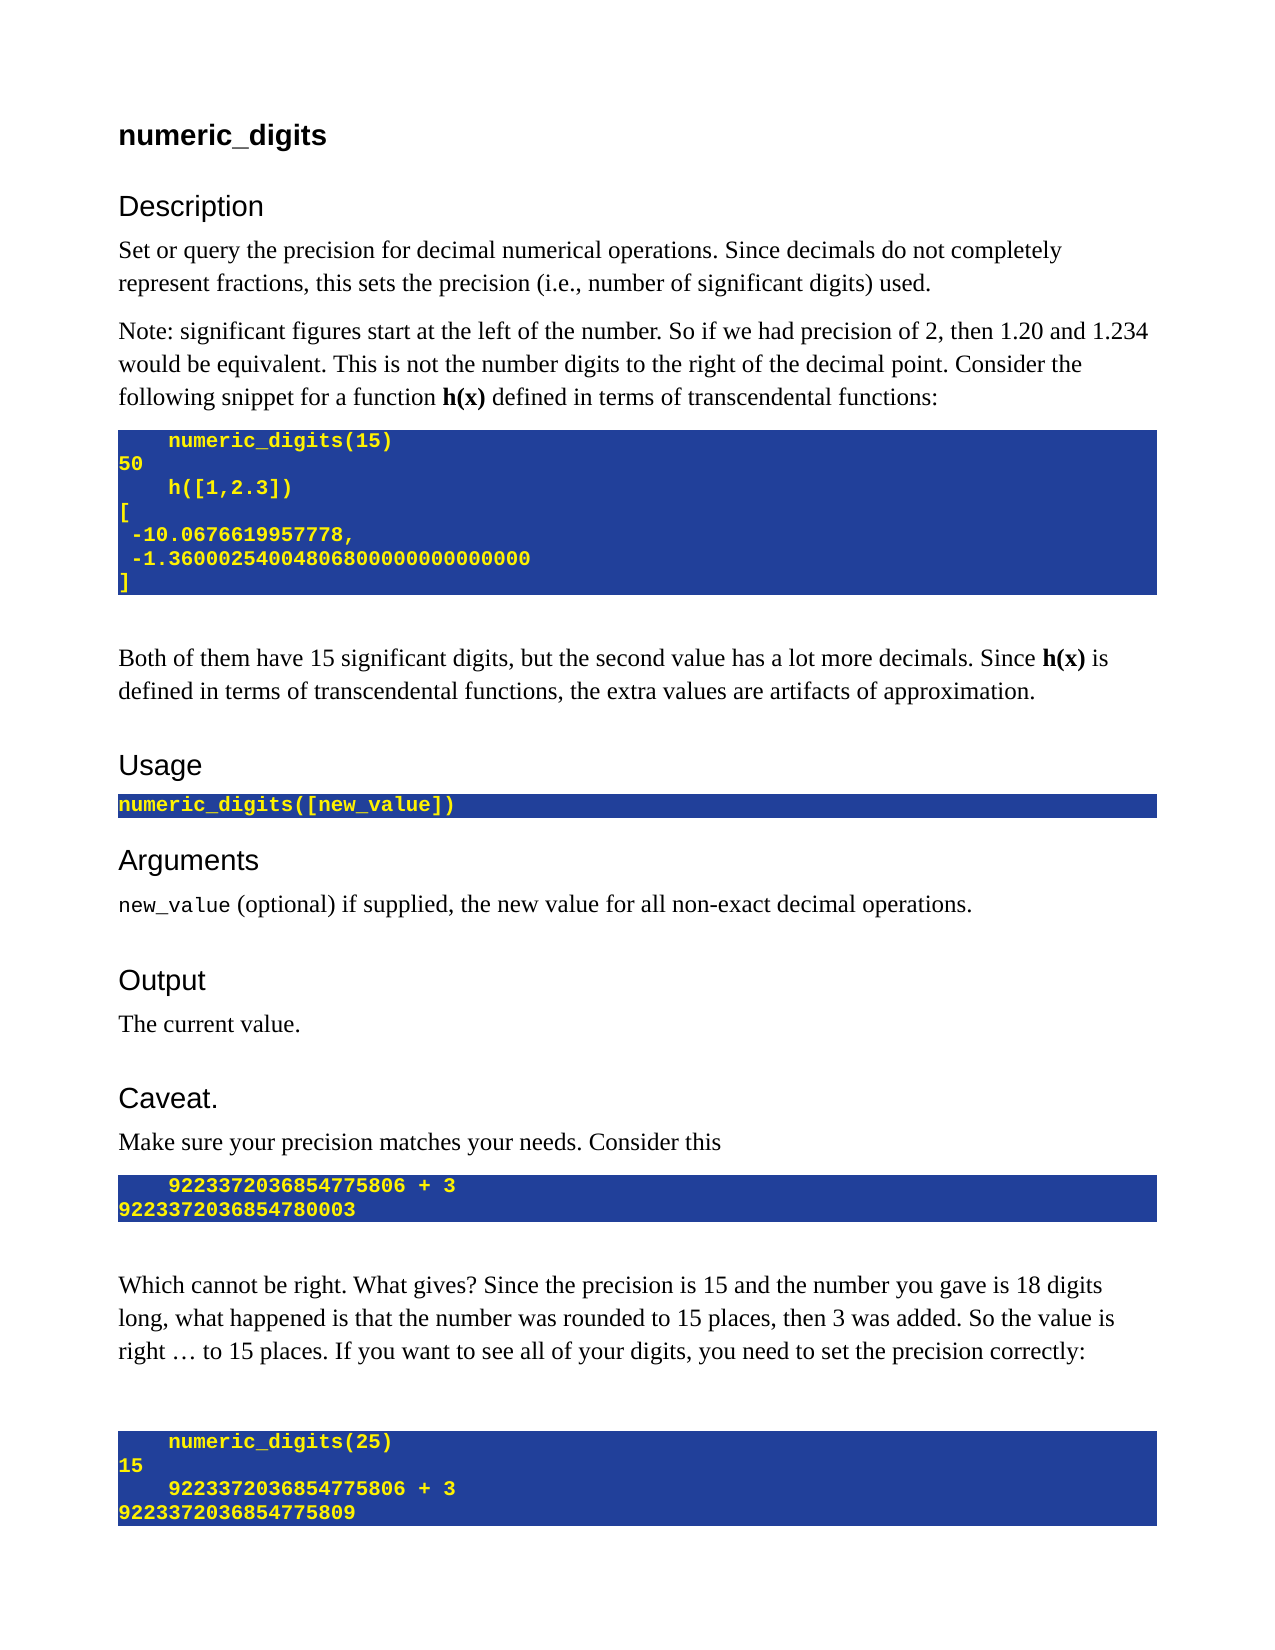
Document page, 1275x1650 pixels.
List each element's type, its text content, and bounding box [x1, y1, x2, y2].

subtitle Arguments [118, 843, 1157, 877]
text 15 [118, 1455, 1157, 1478]
subtitle Caveat. [118, 1081, 1157, 1115]
text [ [118, 501, 1157, 524]
text Note: significant figures start at the left of the number. So if we had precision of 2, then 1.20 and 1.234 would be equivalent. This is not the number digits to the right of the decimal point. Consider the following snippet for a function h(x) defined in terms of transcendental functions: [118, 316, 1157, 411]
text Set or query the precision for decimal numerical operations. Since decimals do not completely represent fractions, this sets the precision (i.e., number of significant digits) used. [118, 235, 1157, 297]
text numeric_digits([new_value]) [118, 794, 1157, 818]
text h([1,2.3]) [118, 477, 1157, 501]
text The current value. [118, 1009, 1157, 1037]
text new_value (optional) if supplied, the new value for all non-exact decimal operations. [118, 889, 1157, 919]
text numeric_digits(15) [118, 430, 1157, 453]
subtitle Output [118, 963, 1157, 996]
text 50 [118, 453, 1157, 477]
subtitle numeric_digits [118, 118, 1157, 152]
text ] [118, 572, 1157, 595]
text Make sure your precision matches your needs. Consider this [118, 1127, 1157, 1156]
text 9223372036854775809 [118, 1502, 1157, 1526]
text Both of them have 15 significant digits, but the second value has a lot more decimals. Since h(x) is defined in terms of transcendental functions, the extra values are artifacts of approximation. [118, 643, 1157, 704]
text -1.36000254004806800000000000000 [118, 548, 1157, 572]
text 9223372036854775806 + 3 [118, 1478, 1157, 1502]
text Which cannot be right. What gives? Since the precision is 15 and the number you gave is 18 digits long, what happened is that the number was rounded to 15 places, then 3 was added. So the value is right … to 15 places. If you want to see all of your digits, you need to set the precision correctly: [118, 1270, 1157, 1365]
subtitle Usage [118, 748, 1157, 782]
subtitle Description [118, 189, 1157, 223]
text numeric_digits(25) [118, 1431, 1157, 1455]
text 9223372036854780003 [118, 1199, 1157, 1222]
text 9223372036854775806 + 3 [118, 1175, 1157, 1199]
text -10.0676619957778, [118, 524, 1157, 548]
